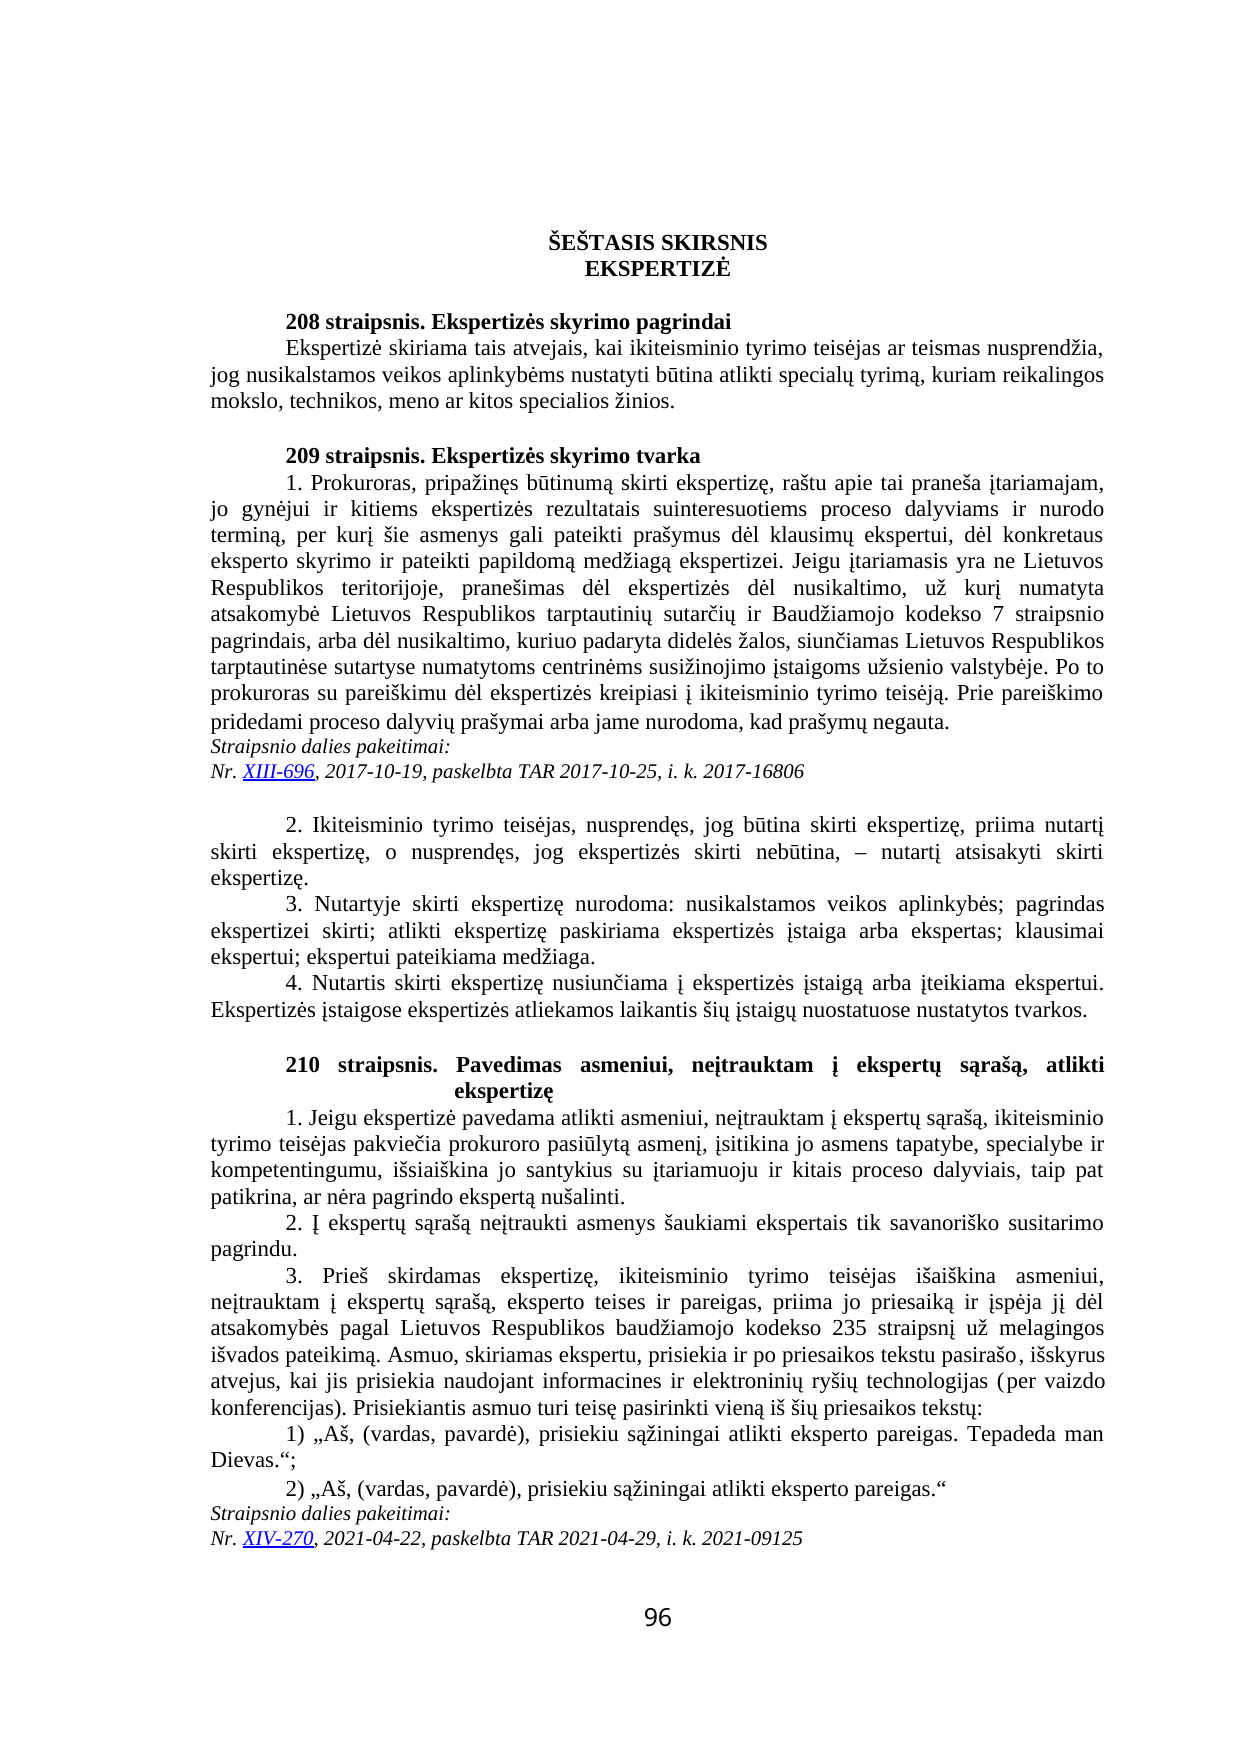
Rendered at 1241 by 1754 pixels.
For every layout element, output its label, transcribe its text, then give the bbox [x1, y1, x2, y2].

text 209 straipsnis. Ekspertizės skyrimo tvarka [210, 442, 1105, 468]
text 4. Nutartis skirti ekspertizę nusiunčiama į ekspertizės įstaigą arba įteikiama ekspertui. Ekspertizės įstaigose ekspertizės atliekamos laikantis šių įstaigų nuostatuose nustatytos tvarkos. [210, 969, 1105, 1022]
text 210 straipsnis. Pavedimas asmeniui, neįtrauktam į ekspertų sąrašą, atlikti ekspertizę [285, 1051, 1105, 1104]
text 3. Nutartyje skirti ekspertizę nurodoma: nusikalstamos veikos aplinkybės; pagrindas ekspertizei skirti; atlikti ekspertizę paskiriama ekspertizės įstaiga arba ekspertas; klausimai ekspertui; ekspertui pateikiama medžiaga. [210, 890, 1105, 969]
text Ekspertizė skiriama tais atvejais, kai ikiteisminio tyrimo teisėjas ar teismas nusprendžia, jog nusikalstamos veikos aplinkybėms nustatyti būtina atlikti specialų tyrimą, kuriam reikalingos mokslo, technikos, meno ar kitos specialios žinios. [210, 334, 1105, 413]
text 2) „Aš, (vardas, pavardė), prisiekiu sąžiningai atlikti eksperto pareigas.“ [210, 1473, 1105, 1501]
text Ekspertizė [210, 255, 1105, 282]
text 208 straipsnis. Ekspertizės skyrimo pagrindai [210, 308, 1105, 334]
text 1. Jeigu ekspertizė pavedama atlikti asmeniui, neįtrauktam į ekspertų sąrašą, ikiteisminio tyrimo teisėjas pakviečia prokuroro pasiūlytą asmenį, įsitikina jo asmens tapatybe, specialybe ir kompetentingumu, išsiaiškina jo santykius su įtariamuoju ir kitais proceso dalyviais, taip pat patikrina, ar nėra pagrindo ekspertą nušalinti. [210, 1104, 1105, 1209]
text 1. Prokuroras, pripažinęs būtinumą skirti ekspertizę, raštu apie tai praneša įtariamajam, jo gynėjui ir kitiems ekspertizės rezultatais suinteresuotiems proceso dalyviams ir nurodo terminą, per kurį šie asmenys gali pateikti prašymus dėl klausimų ekspertui, dėl konkretaus eksperto skyrimo ir pateikti papildomą medžiagą ekspertizei. Jeigu įtariamasis yra ne Lietuvos Respublikos teritorijoje, pranešimas dėl ekspertizės dėl nusikaltimo, už kurį numatyta atsakomybė Lietuvos Respublikos tarptautinių sutarčių ir Baudžiamojo kodekso 7 straipsnio pagrindais, arba dėl nusikaltimo, kuriuo padaryta didelės žalos, siunčiamas Lietuvos Respublikos tarptautinėse sutartyse numatytoms centrinėms susižinojimo įstaigoms užsienio valstybėje. Po to prokuroras su pareiškimu dėl ekspertizės kreipiasi į ikiteisminio tyrimo teisėją. Prie pareiškimo pridedami proceso dalyvių prašymai arba jame nurodoma, kad prašymų negauta. [210, 468, 1105, 734]
text Nr. XIV-270, 2021-04-22, paskelbta TAR 2021-04-29, i. k. 2021-09125 [210, 1525, 1105, 1549]
text 2. Į ekspertų sąrašą neįtraukti asmenys šaukiami ekspertais tik savanoriško susitarimo pagrindu. [210, 1209, 1105, 1262]
text Nr. XIII-696, 2017-10-19, paskelbta TAR 2017-10-25, i. k. 2017-16806 [210, 758, 1105, 783]
text 1) „Aš, (vardas, pavardė), prisiekiu sąžiningai atlikti eksperto pareigas. Tepadeda man Dievas.“; [210, 1420, 1105, 1473]
text 3. Prieš skirdamas ekspertizę, ikiteisminio tyrimo teisėjas išaiškina asmeniui, neįtrauktam į ekspertų sąrašą, eksperto teises ir pareigas, priima jo priesaiką ir įspėja jį dėl atsakomybės pagal Lietuvos Respublikos baudžiamojo kodekso 235 straipsnį už melagingos išvados pateikimą. Asmuo, skiriamas ekspertu, prisiekia ir po priesaikos tekstu pasirašo, išskyrus atvejus, kai jis prisiekia naudojant informacines ir elektroninių ryšių technologijas (per vaizdo konferencijas). Prisiekiantis asmuo turi teisę pasirinkti vieną iš šių priesaikos tekstų: [210, 1262, 1105, 1420]
text Straipsnio dalies pakeitimai: [210, 1501, 1105, 1525]
text Straipsnio dalies pakeitimai: [210, 734, 1105, 758]
text ŠEŠTASIS SKIRSNIS [210, 229, 1105, 255]
text 2. Ikiteisminio tyrimo teisėjas, nusprendęs, jog būtina skirti ekspertizę, priima nutartį skirti ekspertizę, o nusprendęs, jog ekspertizės skirti nebūtina, – nutartį atsisakyti skirti ekspertizę. [210, 811, 1105, 890]
